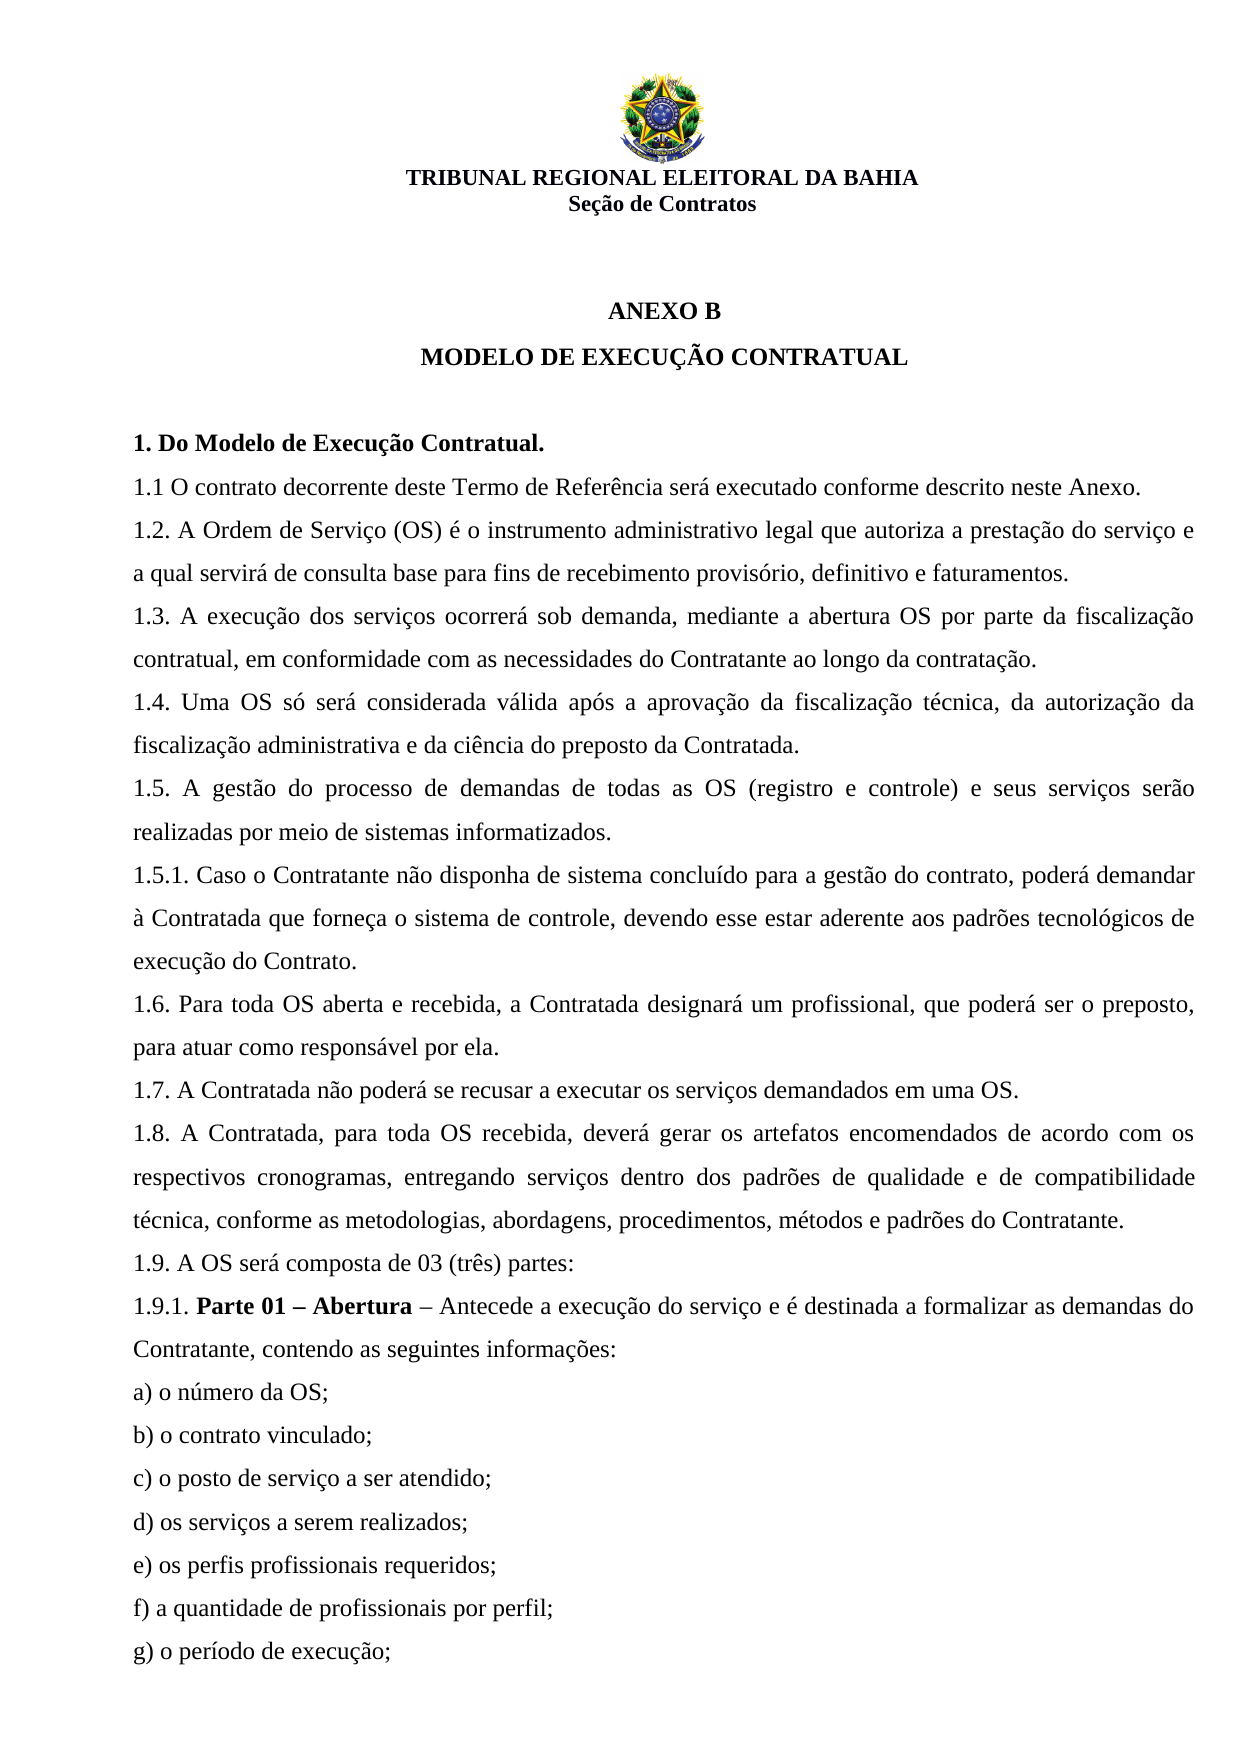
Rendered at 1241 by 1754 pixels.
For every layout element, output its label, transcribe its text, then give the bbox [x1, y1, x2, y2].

text g) o período de execução; [133, 1636, 1196, 1665]
text MODELO DE EXECUÇÃO CONTRATUAL [133, 339, 1196, 372]
text b) o contrato vinculado; [133, 1420, 1196, 1449]
text d) os serviços a serem realizados; [133, 1507, 1196, 1535]
text f) a quantidade de profissionais por perfil; [133, 1593, 1196, 1622]
text 1.3. A execução dos serviços ocorrerá sob demanda, mediante a abertura OS por parte da fiscalização contratual, em conformidade com as necessidades do Contratante ao longo da contratação. [133, 601, 1196, 673]
text 1.5.1. Caso o Contratante não disponha de sistema concluído para a gestão do contrato, poderá demandar à Contratada que forneça o sistema de controle, devendo esse estar aderente aos padrões tecnológicos de execução do Contrato. [133, 860, 1196, 975]
text e) os perfis profissionais requeridos; [133, 1550, 1196, 1578]
text 1.9. A OS será composta de 03 (três) partes: [133, 1248, 1196, 1277]
text 1.9.1. Parte 01 – Abertura – Antecede a execução do serviço e é destinada a formalizar as demandas do Contratante, contendo as seguintes informações: [133, 1291, 1196, 1363]
text 1.5. A gestão do processo de demandas de todas as OS (registro e controle) e seus serviços serão realizadas por meio de sistemas informatizados. [133, 773, 1196, 845]
text 1.1 O contrato decorrente deste Termo de Referência será executado conforme descrito neste Anexo. [133, 472, 1196, 500]
text 1.6. Para toda OS aberta e recebida, a Contratada designará um profissional, que poderá ser o preposto, para atuar como responsável por ela. [133, 989, 1196, 1061]
text a) o número da OS; [133, 1377, 1196, 1406]
text ANEXO B [133, 293, 1196, 326]
text c) o posto de serviço a ser atendido; [133, 1463, 1196, 1492]
text 1.8. A Contratada, para toda OS recebida, deverá gerar os artefatos encomendados de acordo com os respectivos cronogramas, entregando serviços dentro dos padrões de qualidade e de compatibilidade técnica, conforme as metodologias, abordagens, procedimentos, métodos e padrões do Contratante. [133, 1118, 1196, 1233]
text 1. Do Modelo de Execução Contratual. [133, 428, 1196, 457]
text 1.7. A Contratada não poderá se recusar a executar os serviços demandados em uma OS. [133, 1075, 1196, 1104]
text 1.4. Uma OS só será considerada válida após a aprovação da fiscalização técnica, da autorização da fiscalização administrativa e da ciência do preposto da Contratada. [133, 687, 1196, 759]
text 1.2. A Ordem de Serviço (OS) é o instrumento administrativo legal que autoriza a prestação do serviço e a qual servirá de consulta base para fins de recebimento provisório, definitivo e faturamentos. [133, 515, 1196, 587]
